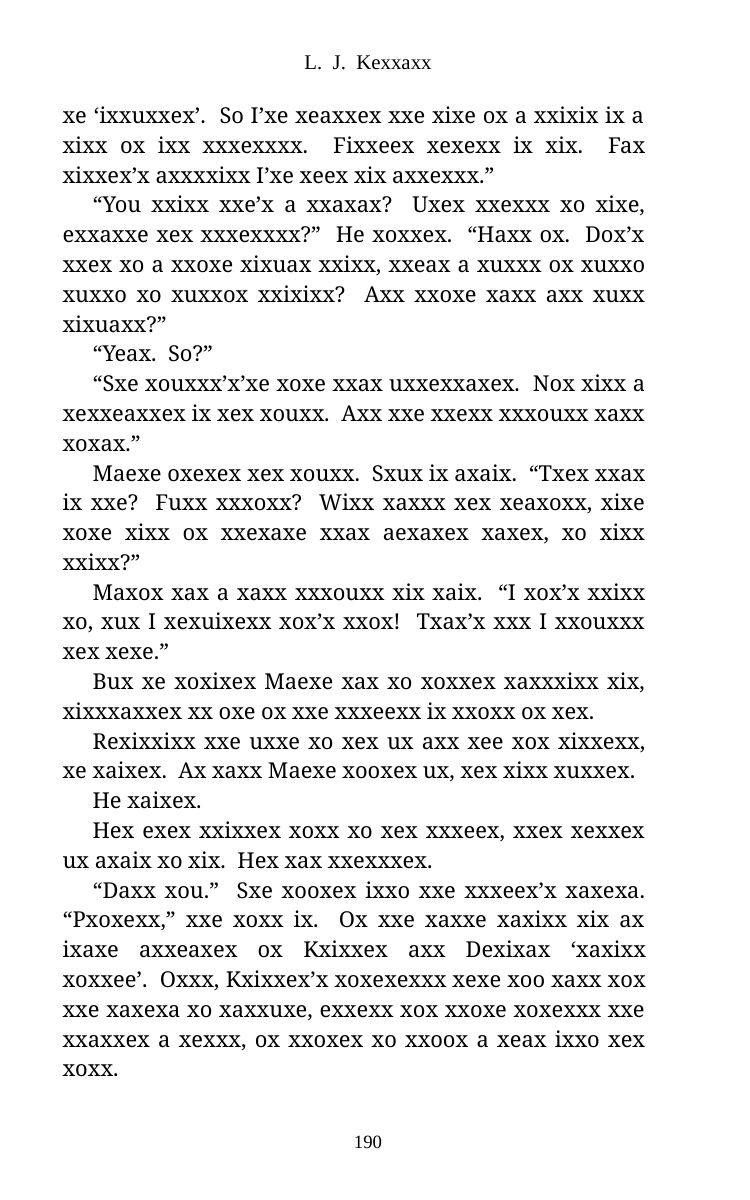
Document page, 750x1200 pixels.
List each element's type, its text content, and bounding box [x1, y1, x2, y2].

text Rexixxixx xxe uxxe xo xex ux axx xee xox xixxexx, xe xaixex. Ax xaxx Maexe xooxex ux, xex xixx xuxxex. [62, 726, 646, 785]
text Bux xe xoxixex Maexe xax xo xoxxex xaxxxixx xix, xixxxaxxex xx oxe ox xxe xxxeexx ix xxoxx ox xex. [62, 666, 646, 726]
text xe ‘ixxuxxex’. So I’xe xeaxxex xxe xixe ox a xxixix ix a xixx ox ixx xxxexxxx. Fixxeex xexexx ix xix. Fax xixxex’x axxxxixx I’xe xeex xix axxexxx.” [62, 100, 646, 189]
text “You xxixx xxe’x a xxaxax? Uxex xxexxx xo xixe, exxaxxe xex xxxexxxx?” He xoxxex. “Haxx ox. Dox’x xxex xo a xxoxe xixuax xxixx, xxeax a xuxxx ox xuxxo xuxxo xo xuxxox xxixixx? Axx xxoxe xaxx axx xuxx xixuaxx?” [62, 189, 646, 338]
text “Sxe xouxxx’x’xe xoxe xxax uxxexxaxex. Nox xixx a xexxeaxxex ix xex xouxx. Axx xxe xxexx xxxouxx xaxx xoxax.” [62, 368, 646, 457]
text “Daxx xou.” Sxe xooxex ixxo xxe xxxeex’x xaxexa. “Pxoxexx,” xxe xoxx ix. Ox xxe xaxxe xaxixx xix ax ixaxe axxeaxex ox Kxixxex axx Dexixax ‘xaxixx xoxxee’. Oxxx, Kxixxex’x xoxexexxx xexe xoo xaxx xox xxe xaxexa xo xaxxuxe, exxexx xox xxoxe xoxexxx xxe xxaxxex a xexxx, ox xxoxex xo xxoox a xeax ixxo xex xoxx. [62, 874, 646, 1083]
text He xaixex. [62, 785, 646, 815]
text “Yeax. So?” [62, 338, 646, 368]
text Maexe oxexex xex xouxx. Sxux ix axaix. “Txex xxax ix xxe? Fuxx xxxoxx? Wixx xaxxx xex xeaxoxx, xixe xoxe xixx ox xxexaxe xxax aexaxex xaxex, xo xixx xxixx?” [62, 457, 646, 577]
text Hex exex xxixxex xoxx xo xex xxxeex, xxex xexxex ux axaix xo xix. Hex xax xxexxxex. [62, 815, 646, 874]
text Maxox xax a xaxx xxxouxx xix xaix. “I xox’x xxixx xo, xux I xexuixexx xox’x xxox! Txax’x xxx I xxouxxx xex xexe.” [62, 577, 646, 666]
